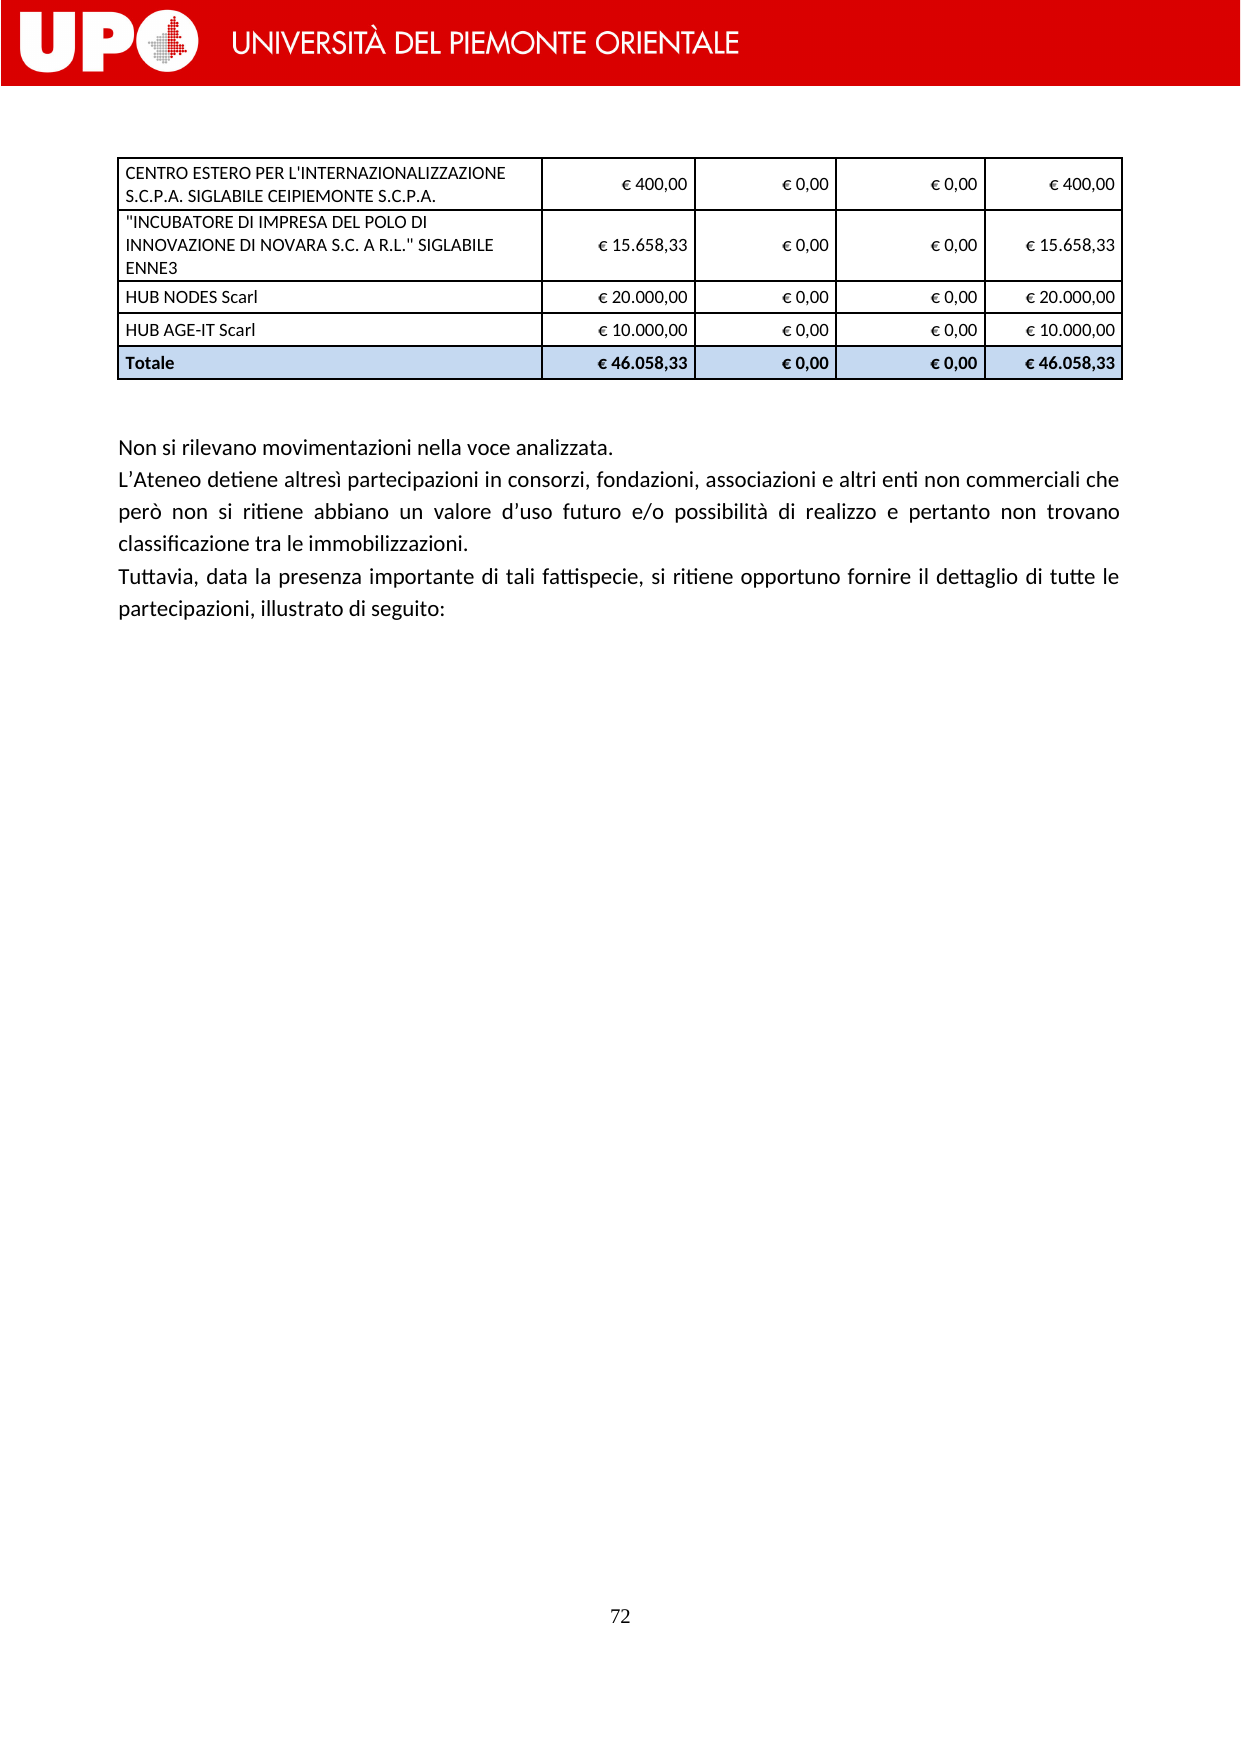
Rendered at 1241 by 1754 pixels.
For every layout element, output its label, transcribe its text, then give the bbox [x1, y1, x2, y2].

table_cell € 20.000,00 [986, 282, 1121, 312]
text L’Ateneo detiene altresì partecipazioni in consorzi, fondazioni, associazioni e altri enti non commerciali che però non si ritiene abbiano un valore d’uso futuro e/o possibilità di realizzo e pertanto non trovano classificazione tra le immobilizzazioni. [118, 465, 1122, 558]
table_cell € 46.058,33 [543, 347, 694, 378]
table_cell € 15.658,33 [543, 211, 694, 279]
table_cell € 0,00 [696, 347, 835, 378]
table_cell Totale [119, 347, 541, 378]
table_cell "INCUBATORE DI IMPRESA DEL POLO DI INNOVAZIONE DI NOVARA S.C. A R.L." SIGLABILE ENNE3 [119, 211, 541, 279]
table_cell € 10.000,00 [986, 314, 1121, 345]
table_cell € 400,00 [543, 159, 694, 209]
table_cell HUB AGE-IT Scarl [119, 314, 541, 345]
table_cell € 0,00 [696, 314, 835, 345]
text Tuttavia, data la presenza importante di tali fattispecie, si ritiene opportuno fornire il dettaglio di tutte le partecipazioni, illustrato di seguito: [118, 562, 1122, 622]
table_cell € 0,00 [837, 347, 984, 378]
table_cell HUB NODES Scarl [119, 282, 541, 312]
text Non si rilevano movimentazioni nella voce analizzata. [118, 433, 1122, 461]
table_cell € 0,00 [837, 282, 984, 312]
table_cell € 10.000,00 [543, 314, 694, 345]
table_cell € 0,00 [837, 314, 984, 345]
table_cell € 0,00 [696, 159, 835, 209]
table_cell € 0,00 [696, 282, 835, 312]
table_cell € 0,00 [837, 211, 984, 279]
table_cell € 0,00 [837, 159, 984, 209]
table_cell € 0,00 [696, 211, 835, 279]
table_cell CENTRO ESTERO PER L'INTERNAZIONALIZZAZIONE S.C.P.A. SIGLABILE CEIPIEMONTE S.C.P.A. [119, 159, 541, 209]
table_cell € 400,00 [986, 159, 1121, 209]
table_cell € 20.000,00 [543, 282, 694, 312]
table_cell € 15.658,33 [986, 211, 1121, 279]
table_cell € 46.058,33 [986, 347, 1121, 378]
